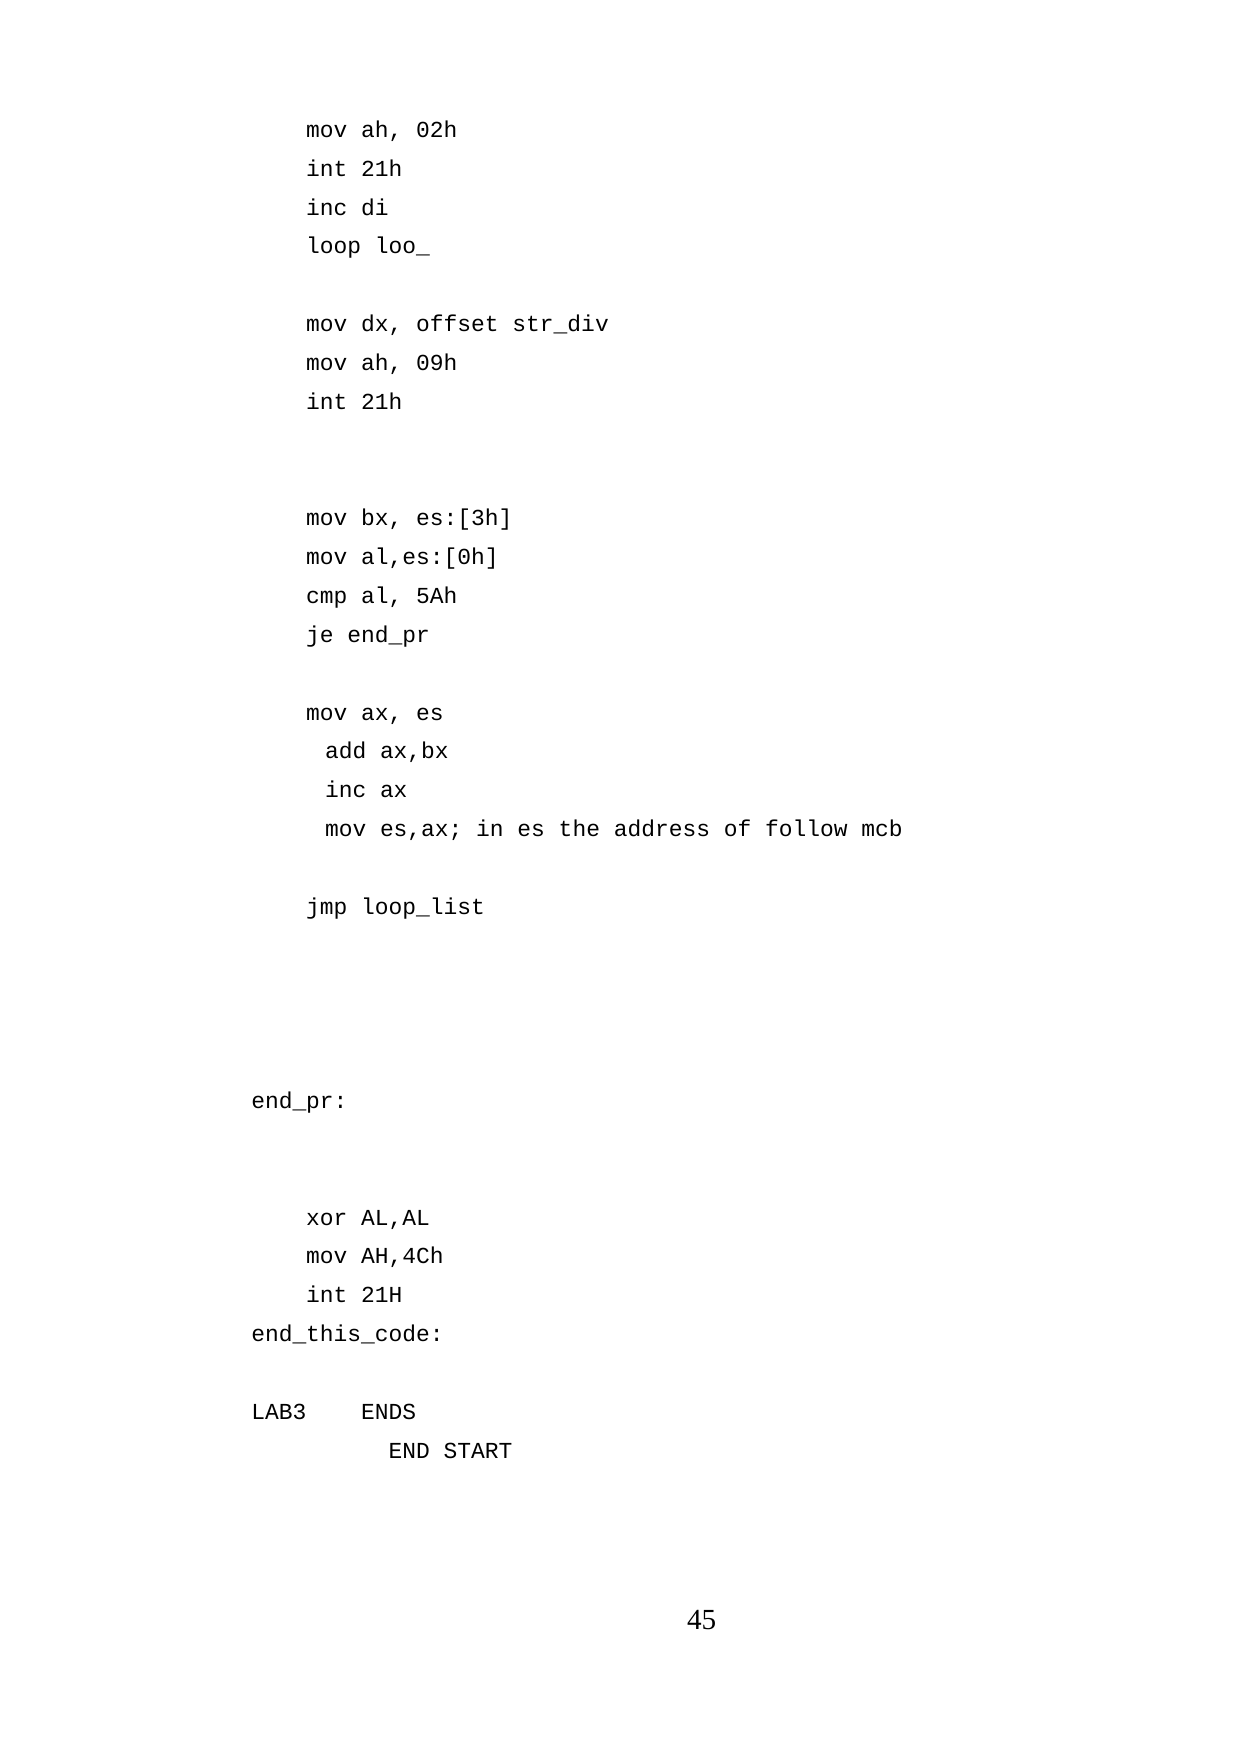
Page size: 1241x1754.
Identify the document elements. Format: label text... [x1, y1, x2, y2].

text inc di [177, 196, 1152, 222]
text LAB3 ENDS [177, 1400, 1152, 1426]
text cmp al, 5Ah [177, 584, 1152, 610]
text add ax,bx [177, 740, 1152, 766]
text mov dx, offset str_div [177, 312, 1152, 338]
text loop loo_ [177, 235, 1152, 261]
text int 21H [177, 1284, 1152, 1310]
text jmp loop_list [177, 895, 1152, 921]
text end_pr: [177, 1089, 1152, 1115]
text mov ah, 09h [177, 351, 1152, 377]
text END START [177, 1439, 1152, 1465]
text mov ax, es [177, 701, 1152, 727]
text end_this_code: [177, 1323, 1152, 1348]
text mov al,es:[0h] [177, 546, 1152, 571]
text mov ah, 02h [177, 118, 1152, 144]
text int 21h [177, 157, 1152, 183]
text int 21h [177, 390, 1152, 416]
text inc ax [177, 779, 1152, 804]
text mov bx, es:[3h] [177, 507, 1152, 533]
text mov es,ax; in es the address of follow mcb [177, 817, 1152, 843]
text mov AH,4Ch [177, 1245, 1152, 1271]
text je end_pr [177, 623, 1152, 649]
text xor AL,AL [177, 1206, 1152, 1232]
